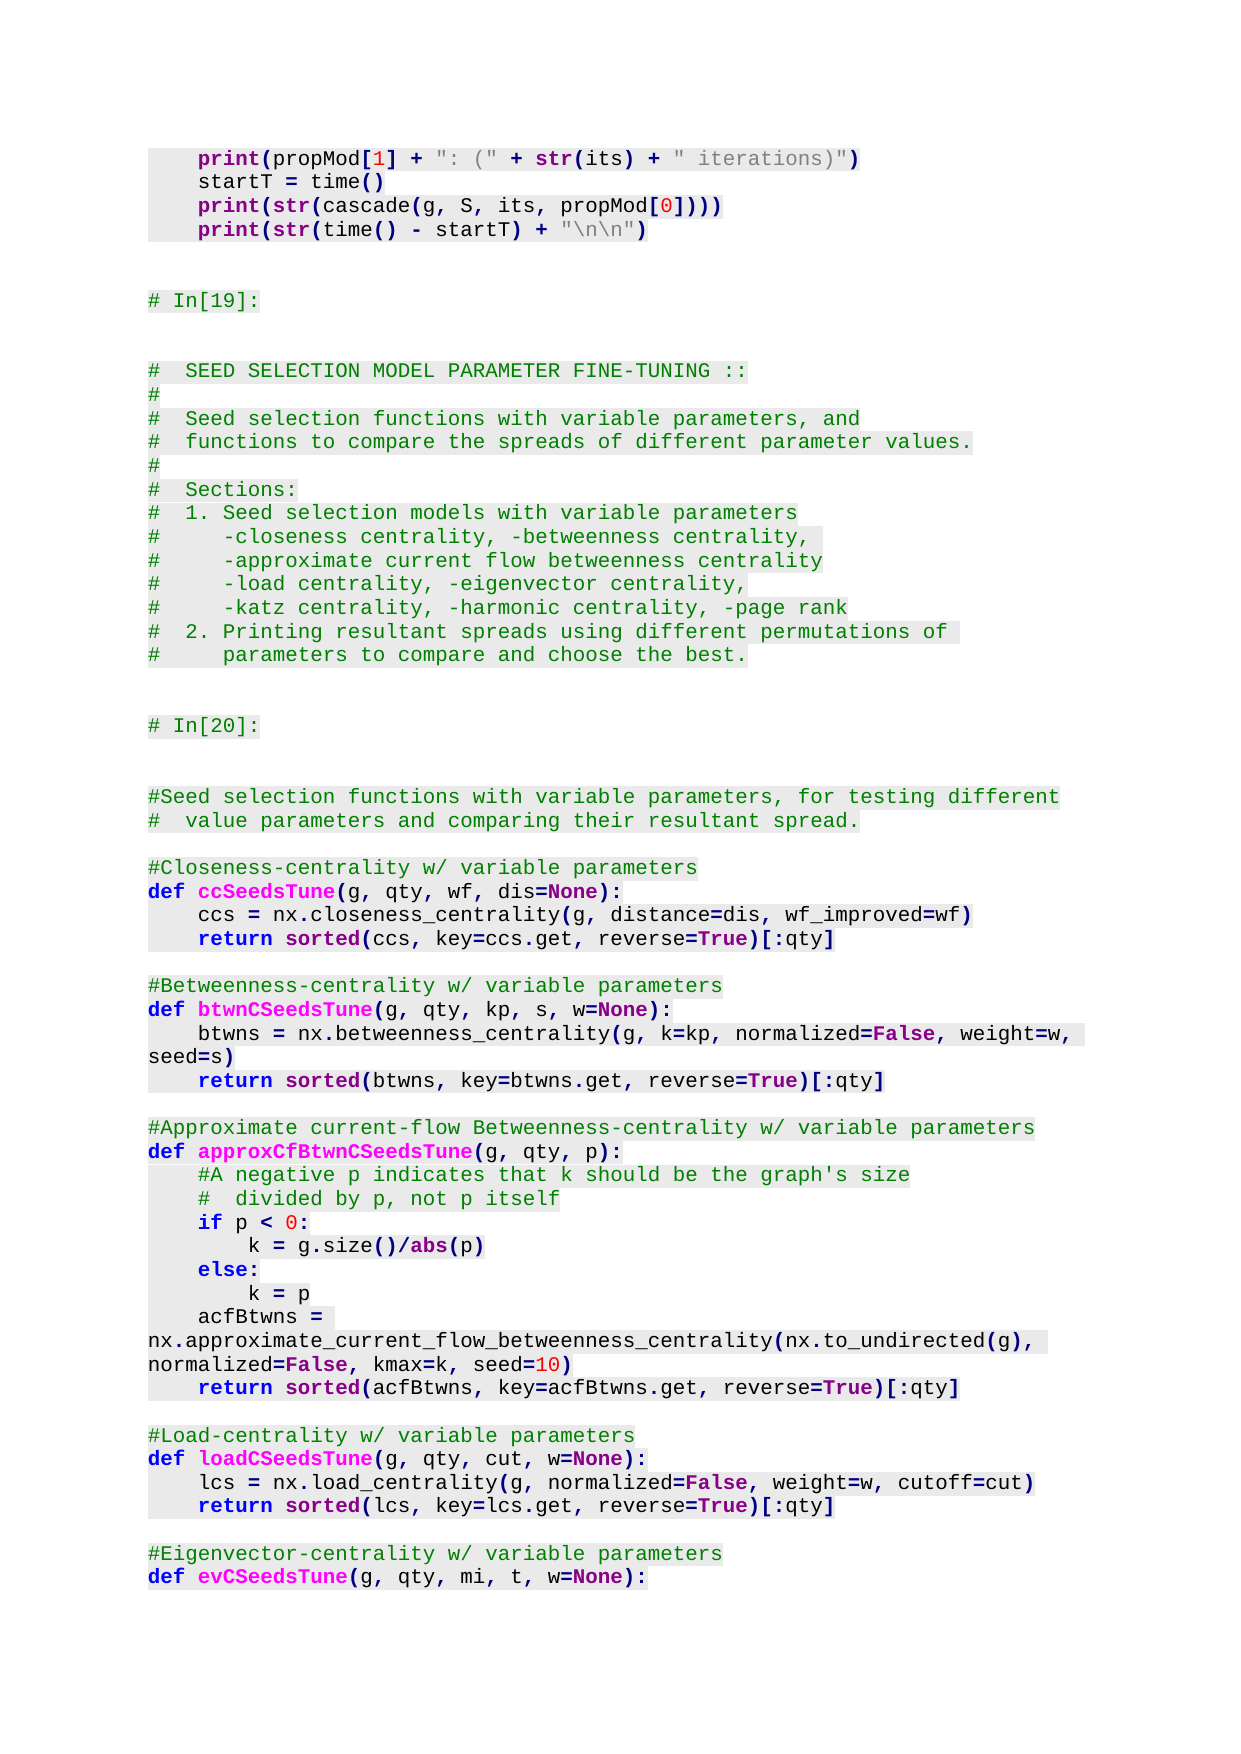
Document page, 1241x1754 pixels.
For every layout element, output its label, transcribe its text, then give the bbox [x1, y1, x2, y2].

text # -katz centrality, -harmonic centrality, -page rank [148, 597, 1092, 621]
text def evCSeedsTune(g, qty, mi, t, w=None): [148, 1566, 1092, 1590]
text # 1. Seed selection models with variable parameters [148, 502, 1092, 526]
text def ccSeedsTune(g, qty, wf, dis=None): [148, 881, 1092, 904]
text # In[20]: [148, 715, 1092, 739]
text k = g.size()/abs(p) [148, 1235, 1092, 1259]
text #Eigenvector-centrality w/ variable parameters [148, 1543, 1092, 1566]
text print(str(cascade(g, S, its, propMod[0]))) [148, 195, 1092, 219]
text return sorted(ccs, key=ccs.get, reverse=True)[:qty] [148, 928, 1092, 952]
text lcs = nx.load_centrality(g, normalized=False, weight=w, cutoff=cut) [148, 1472, 1092, 1496]
text startT = time() [148, 171, 1092, 195]
text # divided by p, not p itself [148, 1188, 1092, 1212]
text #Betweenness-centrality w/ variable parameters [148, 975, 1092, 999]
text return sorted(lcs, key=lcs.get, reverse=True)[:qty] [148, 1496, 1092, 1519]
text print(str(time() - startT) + "\n\n") [148, 219, 1092, 242]
text def approxCfBtwnCSeedsTune(g, qty, p): [148, 1141, 1092, 1164]
text # 2. Printing resultant spreads using different permutations of [148, 621, 1092, 644]
text if p < 0: [148, 1212, 1092, 1235]
text # value parameters and comparing their resultant spread. [148, 810, 1092, 833]
text # Sections: [148, 479, 1092, 502]
text #Load-centrality w/ variable parameters [148, 1424, 1092, 1448]
text #Approximate current-flow Betweenness-centrality w/ variable parameters [148, 1117, 1092, 1141]
text # -load centrality, -eigenvector centrality, [148, 573, 1092, 597]
text else: [148, 1259, 1092, 1283]
text # [148, 455, 1092, 479]
text # -closeness centrality, -betweenness centrality, [148, 526, 1092, 550]
text #Seed selection functions with variable parameters, for testing different [148, 786, 1092, 810]
text ccs = nx.closeness_centrality(g, distance=dis, wf_improved=wf) [148, 904, 1092, 928]
text acfBtwns = nx.approximate_current_flow_betweenness_centrality(nx.to_undirected(g), normalized=False, kmax=k, seed=10) [148, 1306, 1092, 1377]
text return sorted(acfBtwns, key=acfBtwns.get, reverse=True)[:qty] [148, 1377, 1092, 1401]
text # -approximate current flow betweenness centrality [148, 550, 1092, 573]
text # parameters to compare and choose the best. [148, 644, 1092, 668]
text # functions to compare the spreads of different parameter values. [148, 431, 1092, 455]
text k = p [148, 1283, 1092, 1306]
text def btwnCSeedsTune(g, qty, kp, s, w=None): [148, 999, 1092, 1023]
text # SEED SELECTION MODEL PARAMETER FINE-TUNING :: [148, 361, 1092, 384]
text # [148, 384, 1092, 408]
text def loadCSeedsTune(g, qty, cut, w=None): [148, 1448, 1092, 1472]
text print(propMod[1] + ": (" + str(its) + " iterations)") [148, 148, 1092, 171]
text btwns = nx.betweenness_centrality(g, k=kp, normalized=False, weight=w, seed=s) [148, 1023, 1092, 1070]
text # Seed selection functions with variable parameters, and [148, 408, 1092, 431]
text return sorted(btwns, key=btwns.get, reverse=True)[:qty] [148, 1070, 1092, 1093]
text #Closeness-centrality w/ variable parameters [148, 857, 1092, 881]
text #A negative p indicates that k should be the graph's size [148, 1164, 1092, 1188]
text # In[19]: [148, 289, 1092, 313]
